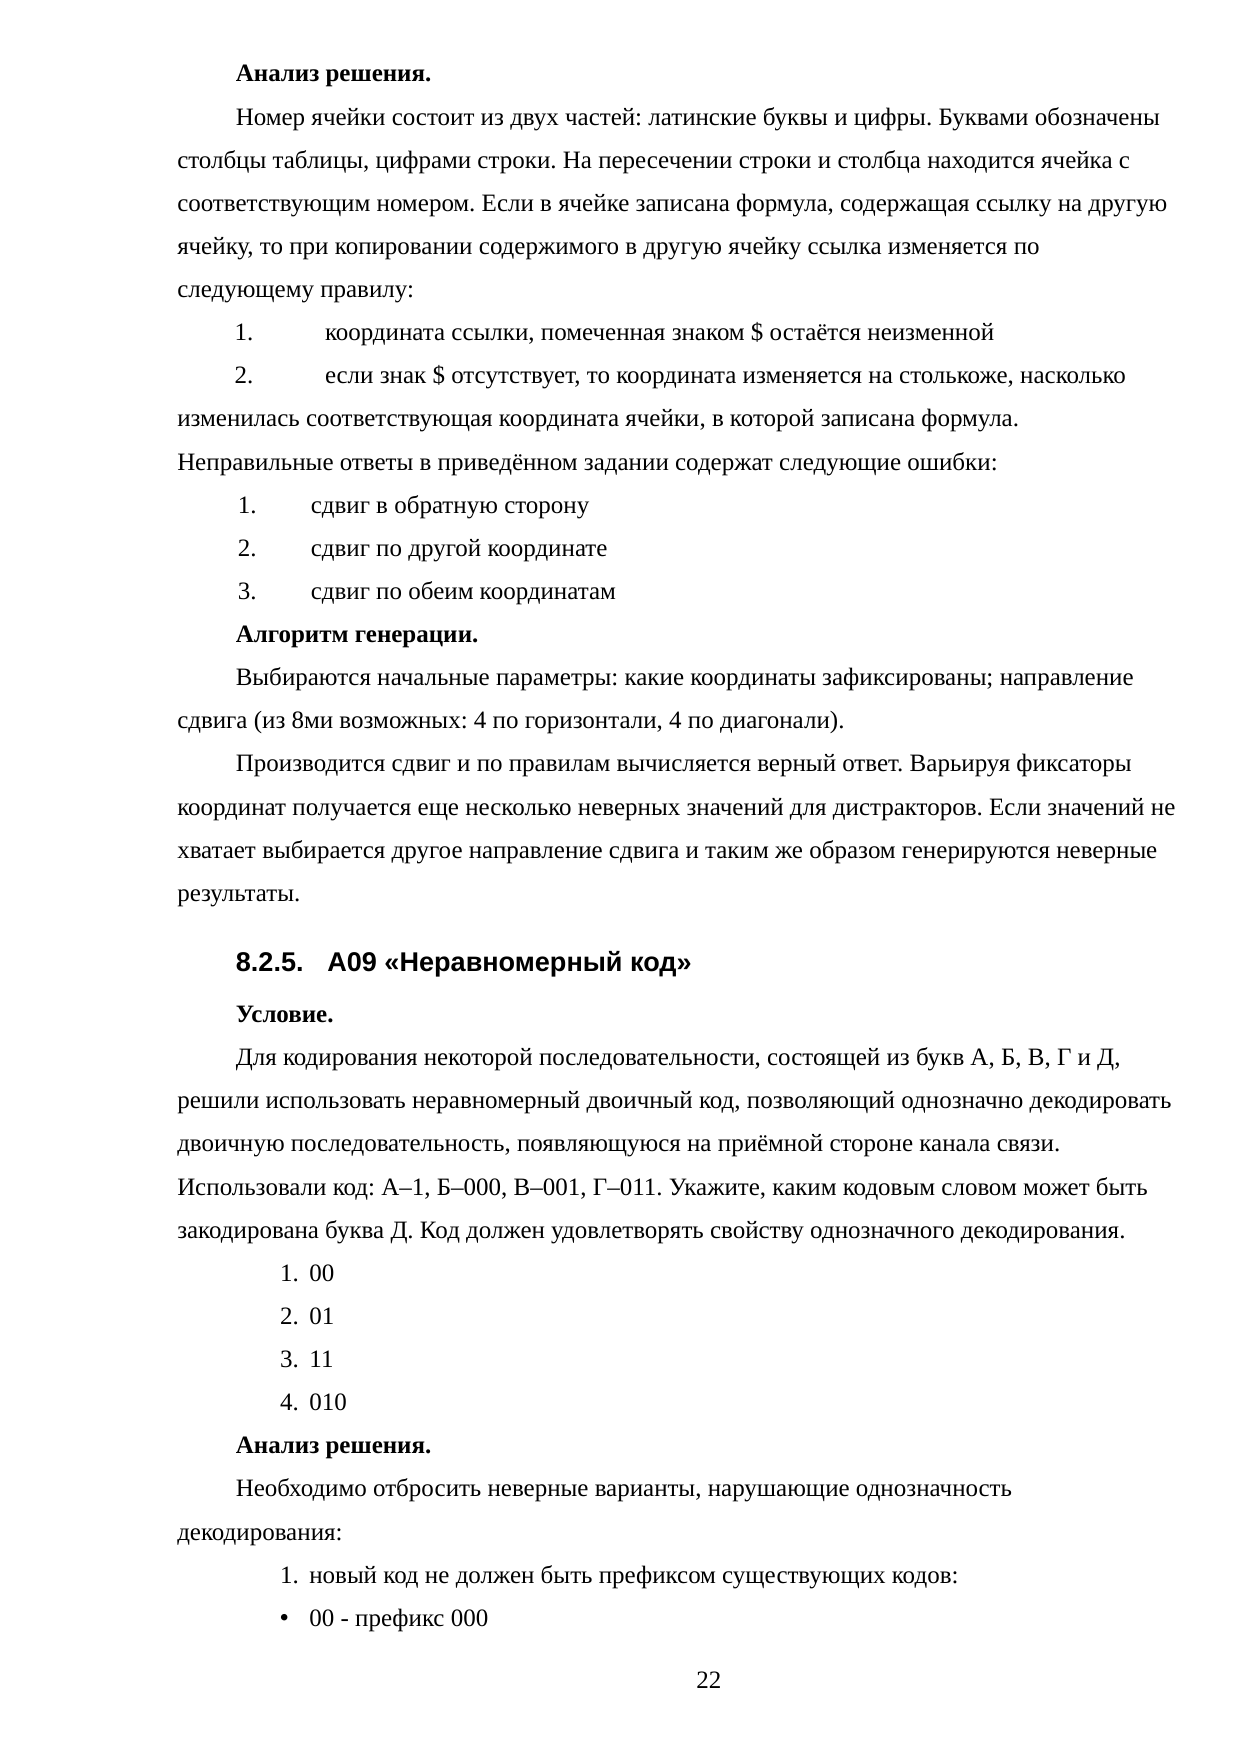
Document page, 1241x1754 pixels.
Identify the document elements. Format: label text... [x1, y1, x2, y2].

list сдвиг по другой координате [177, 533, 1182, 562]
text Производится сдвиг и по правилам вычисляется верный ответ. Варьируя фиксаторы координат получается еще несколько неверных значений для дистракторов. Если значений не хватает выбирается другое направление сдвига и таким же образом генерируются неверные результаты. [177, 748, 1182, 907]
list сдвиг в обратную сторону [177, 490, 1182, 518]
list 11 [221, 1344, 1182, 1373]
text Анализ решения. [177, 58, 1182, 87]
list 01 [221, 1301, 1182, 1330]
text Анализ решения. [177, 1430, 1182, 1459]
list координата ссылки, помеченная знаком $ остаётся неизменной [177, 317, 1182, 346]
text Алгоритм генерации. [177, 619, 1182, 648]
list новый код не должен быть префиксом существующих кодов: [221, 1560, 1182, 1588]
text Номер ячейки состоит из двух частей: латинские буквы и цифры. Буквами обозначены столбцы таблицы, цифрами строки. На пересечении строки и столбца находится ячейка с соответствующим номером. Если в ячейке записана формула, содержащая ссылку на другую ячейку, то при копировании содержимого в другую ячейку ссылка изменяется по следующему правилу: [177, 102, 1182, 303]
subtitle A09 «Неравномерный код» [177, 946, 1182, 977]
list 00 - префикс 000 [221, 1603, 1182, 1632]
text Неправильные ответы в приведённом задании содержат следующие ошибки: [177, 447, 1182, 475]
text Необходимо отбросить неверные варианты, нарушающие однозначность декодирования: [177, 1473, 1182, 1545]
text Условие. [177, 999, 1182, 1028]
list 00 [221, 1258, 1182, 1287]
list 010 [221, 1387, 1182, 1416]
text Для кодирования некоторой последовательности, состоящей из букв А, Б, В, Г и Д, решили использовать неравномерный двоичный код, позволяющий однозначно декодировать двоичную последовательность, появляющуюся на приёмной стороне канала связи. Использовали код: А–1, Б–000, В–001, Г–011. Укажите, каким кодовым словом может быть закодирована буква Д. Код должен удовлетворять свойству однозначного декодирования. [177, 1042, 1182, 1243]
text Выбираются начальные параметры: какие координаты зафиксированы; направление сдвига (из 8ми возможных: 4 по горизонтали, 4 по диагонали). [177, 662, 1182, 734]
list если знак $ отсутствует, то координата изменяется на столькоже, насколько изменилась соответствующая координата ячейки, в которой записана формула. [177, 360, 1182, 432]
list сдвиг по обеим координатам [177, 576, 1182, 605]
